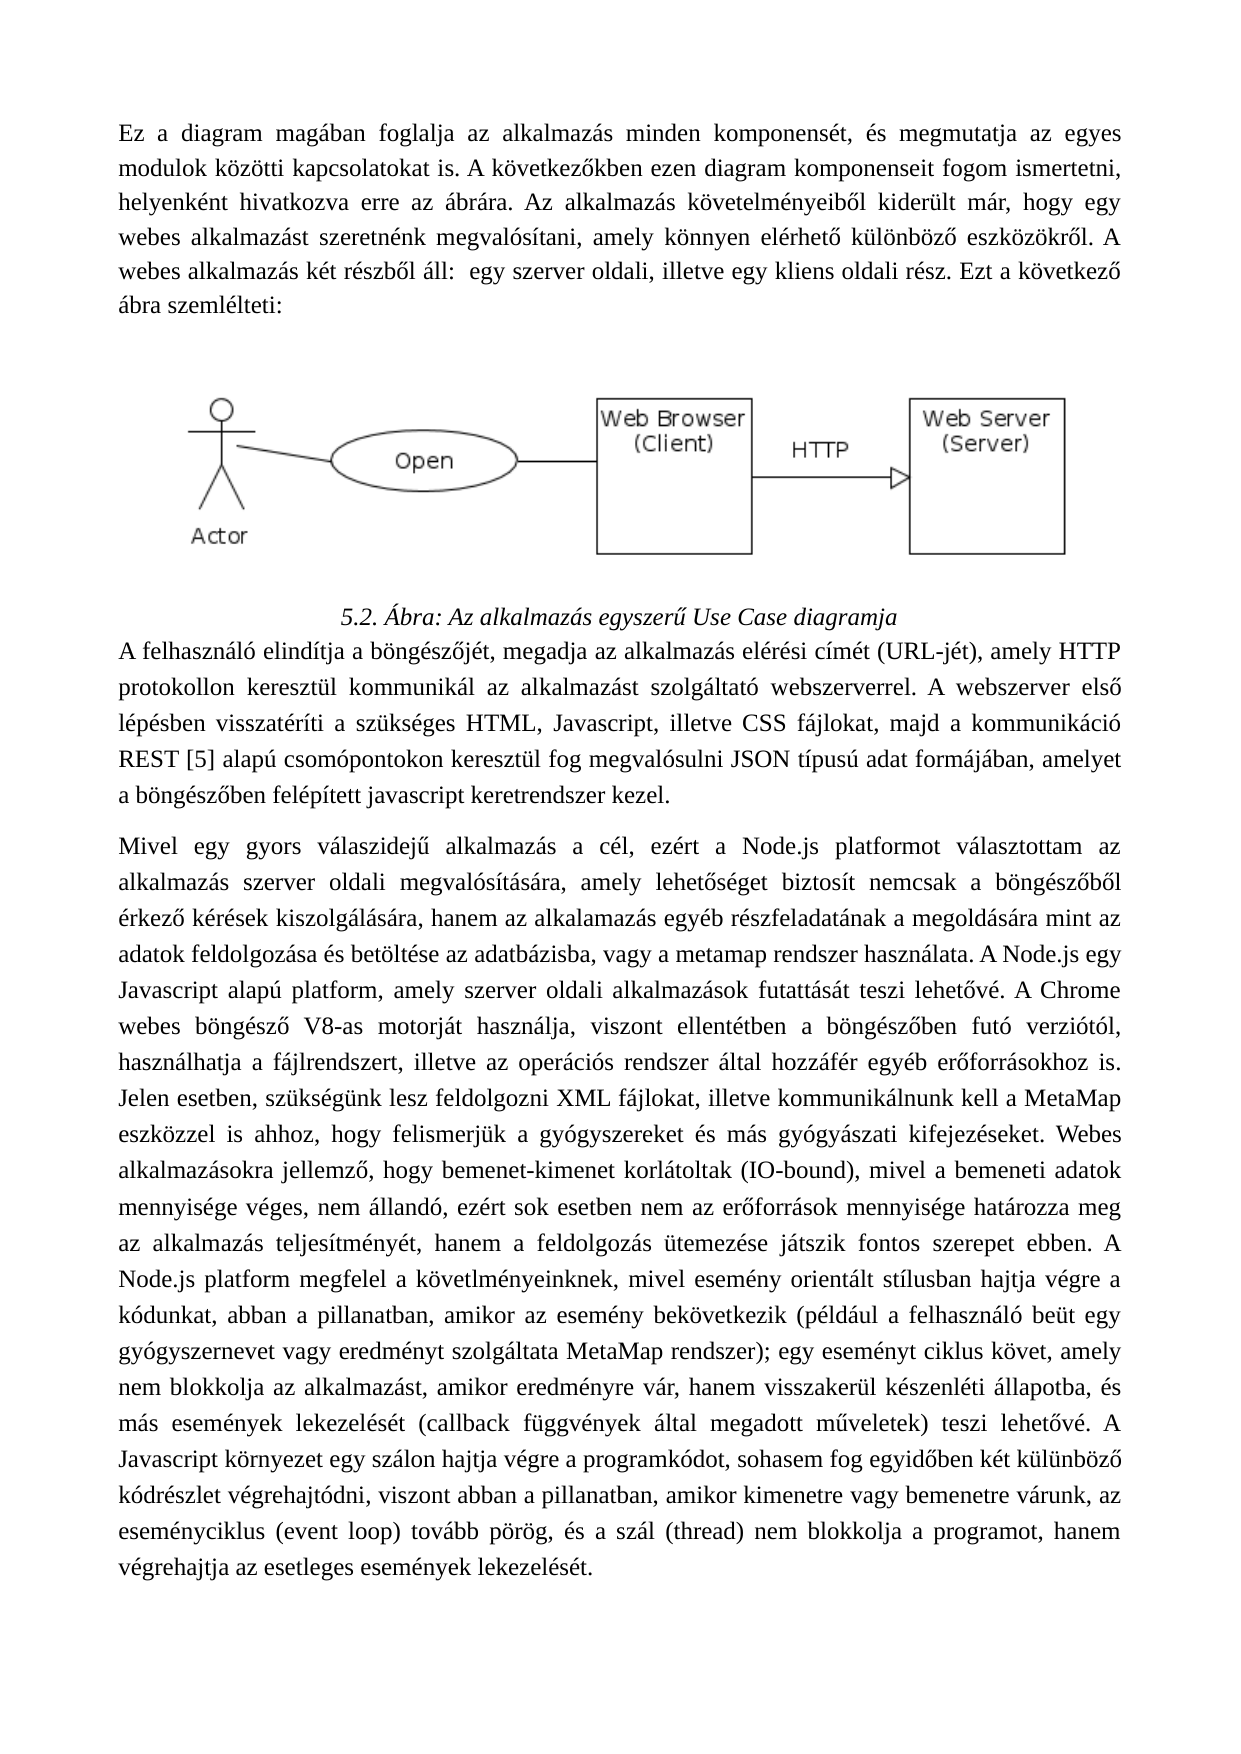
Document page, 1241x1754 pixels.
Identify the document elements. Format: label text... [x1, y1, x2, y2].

text 5.2. Ábra: Az alkalmazás egyszerű Use Case diagramja [144, 602, 1097, 631]
title Ez a diagram magában foglalja az alkalmazás minden komponensét, és megmutatja az egyes modulok közötti kapcsolatokat is. A következőkben ezen diagram komponenseit fogom ismertetni, helyenként hivatkozva erre az ábrára. Az alkalmazás követelményeiből kiderült már, hogy egy webes alkalmazást szeretnénk megvalósítani, amely könnyen elérhető különböző eszközökről. A webes alkalmazás két részből áll: egy szerver oldali, illetve egy kliens oldali rész. Ezt a következő ábra szemlélteti: [118, 118, 1122, 319]
text A felhasználó elindítja a böngészőjét, megadja az alkalmazás elérési címét (URL-jét), amely HTTP protokollon keresztül kommunikál az alkalmazást szolgáltató webszerverrel. A webszerver első lépésben visszatéríti a szükséges HTML, Javascript, illetve CSS fájlokat, majd a kommunikáció REST [5] alapú csomópontokon keresztül fog megvalósulni JSON típusú adat formájában, amelyet a böngészőben felépített javascript keretrendszer kezel. [118, 355, 1122, 811]
text Mivel egy gyors válaszidejű alkalmazás a cél, ezért a Node.js platformot választottam az alkalmazás szerver oldali megvalósítására, amely lehetőséget biztosít nemcsak a böngészőből érkező kérések kiszolgálására, hanem az alkalamazás egyéb részfeladatának a megoldására mint az adatok feldolgozása és betöltése az adatbázisba, vagy a metamap rendszer használata. A Node.js egy Javascript alapú platform, amely szerver oldali alkalmazások futattását teszi lehetővé. A Chrome webes böngésző V8-as motorját használja, viszont ellentétben a böngészőben futó verziótól, használhatja a fájlrendszert, illetve az operációs rendszer által hozzáfér egyéb erőforrásokhoz is. Jelen esetben, szükségünk lesz feldolgozni XML fájlokat, illetve kommunikálnunk kell a MetaMap eszközzel is ahhoz, hogy felismerjük a gyógyszereket és más gyógyászati kifejezéseket. Webes alkalmazásokra jellemző, hogy bemenet-kimenet korlátoltak (IO-bound), mivel a bemeneti adatok mennyisége véges, nem állandó, ezért sok esetben nem az erőforrások mennyisége határozza meg az alkalmazás teljesítményét, hanem a feldolgozás ütemezése játszik fontos szerepet ebben. A Node.js platform megfelel a követlményeinknek, mivel esemény orientált stílusban hajtja végre a kódunkat, abban a pillanatban, amikor az esemény bekövetkezik (például a felhasználó beüt egy gyógyszernevet vagy eredményt szolgáltata MetaMap rendszer); egy eseményt ciklus követ, amely nem blokkolja az alkalmazást, amikor eredményre vár, hanem visszakerül készenléti állapotba, és más események lekezelését (callback függvények által megadott műveletek) teszi lehetővé. A Javascript környezet egy szálon hajtja végre a programkódot, sohasem fog egyidőben két külünböző kódrészlet végrehajtódni, viszont abban a pillanatban, amikor kimenetre vagy bemenetre várunk, az eseményciklus (event loop) tovább pörög, és a szál (thread) nem blokkolja a programot, hanem végrehajtja az esetleges események lekezelését. [118, 826, 1122, 1583]
picture [143, 367, 1097, 602]
